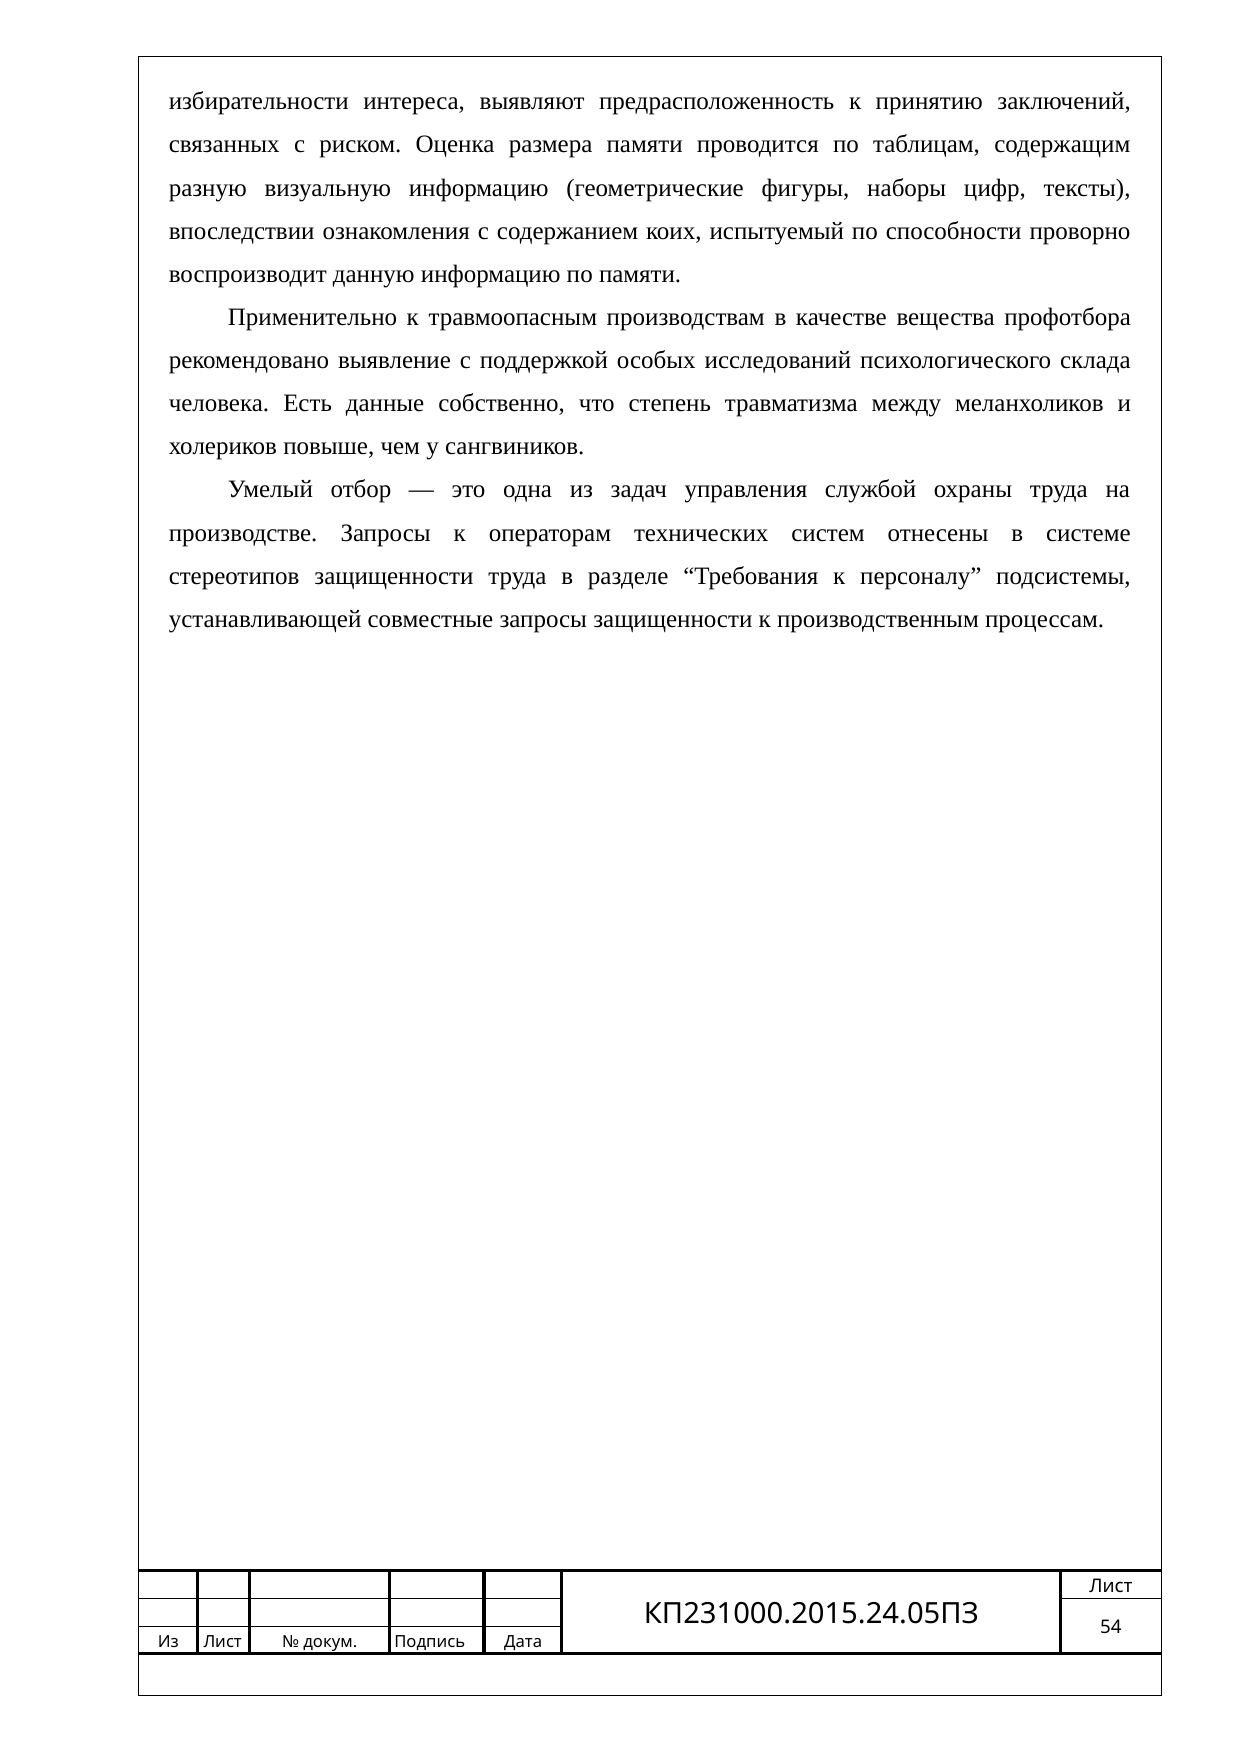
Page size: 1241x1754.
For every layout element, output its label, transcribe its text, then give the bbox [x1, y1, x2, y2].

text Применительно к травмоопасным производствам в качестве вещества профотбора рекомендовано выявление с поддержкой особых исследований психологического склада человека. Есть данные собственно, что степень травматизма между меланхоликов и холериков повыше, чем у сангвиников. [168, 302, 1132, 460]
text Умелый отбор — это одна из задач управления службой охраны труда на производстве. Запросы к операторам технических систем отнесены в системе стереотипов защищенности труда в разделе “Требования к персоналу” подсистемы, устанавливающей совместные запросы защищенности к производственным процессам. [168, 474, 1132, 633]
text избирательности интереса, выявляют предрасположенность к принятию заключений, связанных с риском. Оценка размера памяти проводится по таблицам, содержащим разную визуальную информацию (геометрические фигуры, наборы цифр, тексты), впоследствии ознакомления с содержанием коих, испытуемый по способности проворно воспроизводит данную информацию по памяти. [168, 86, 1132, 288]
